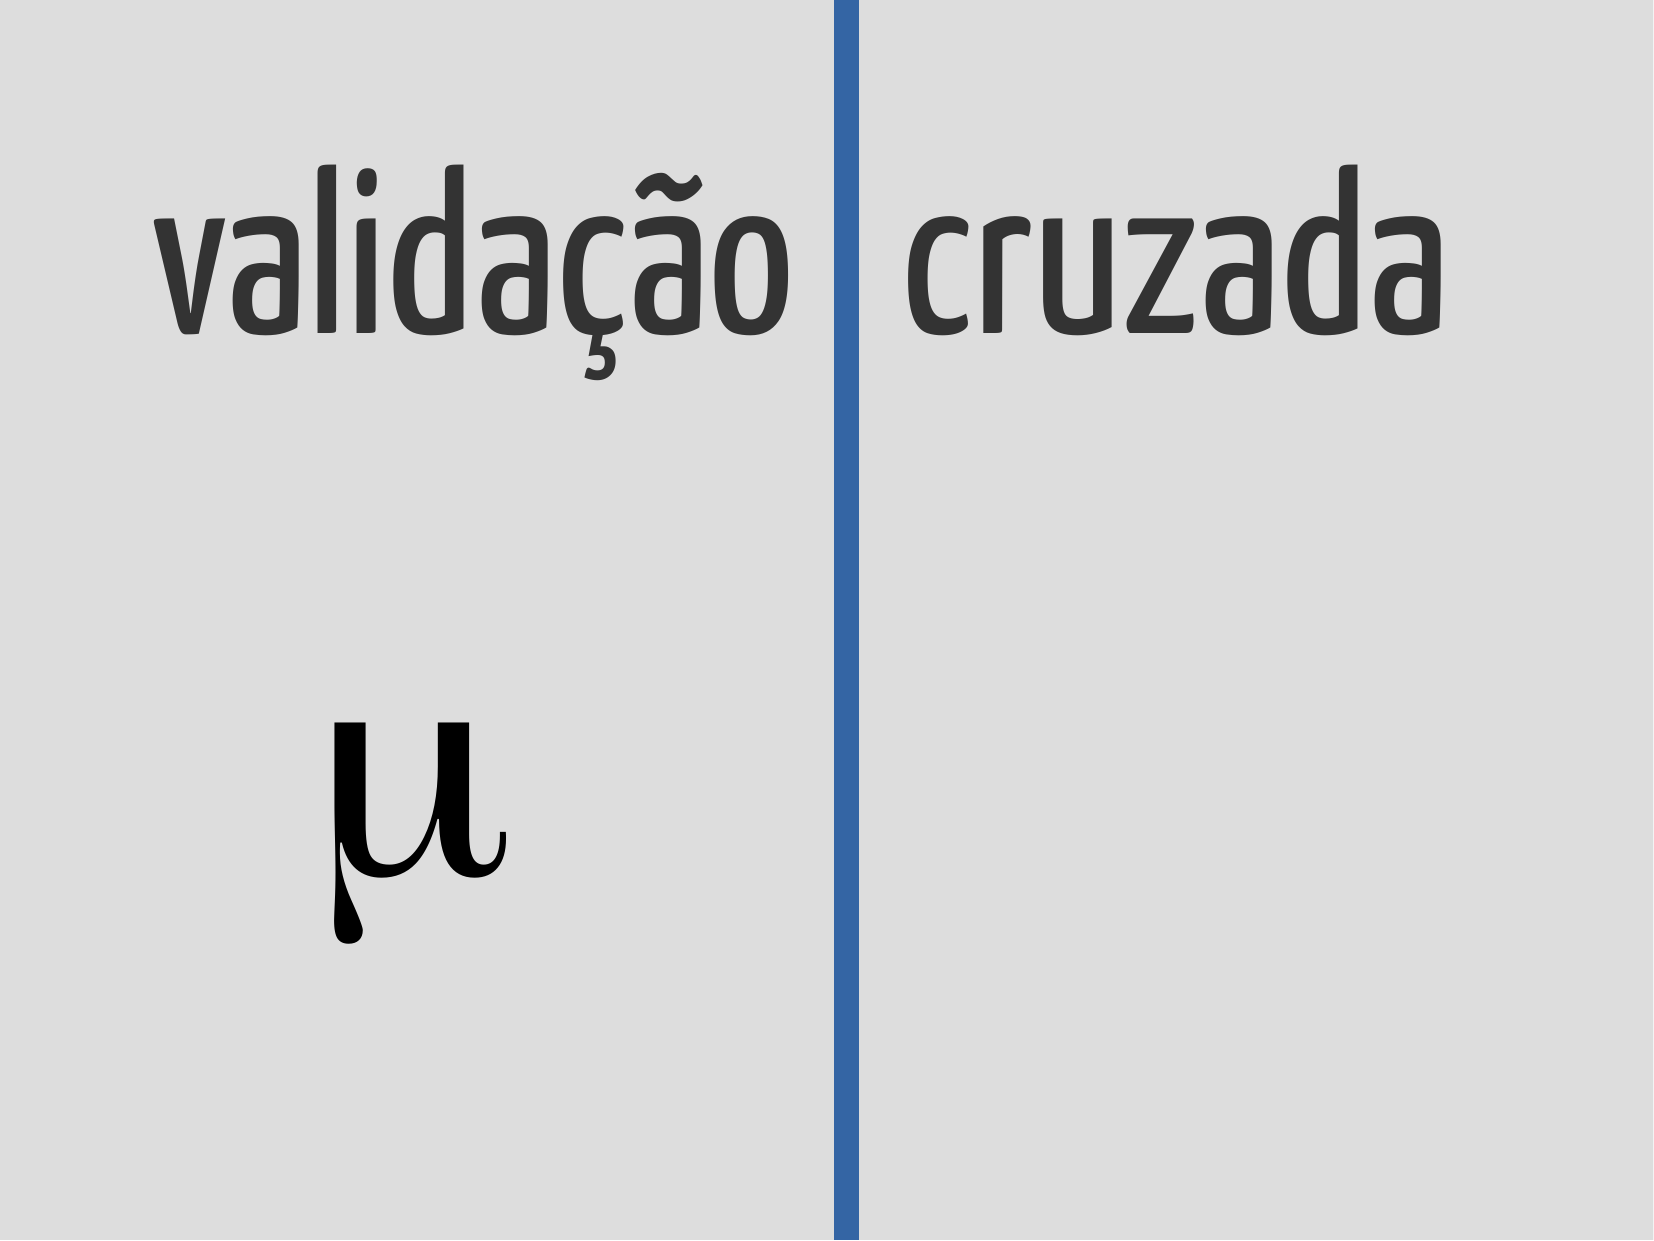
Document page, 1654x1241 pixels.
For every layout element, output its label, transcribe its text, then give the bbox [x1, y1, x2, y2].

chart [299, 703, 534, 959]
title validação cruzada [56, 62, 834, 430]
title validação cruzada [859, 62, 1545, 430]
